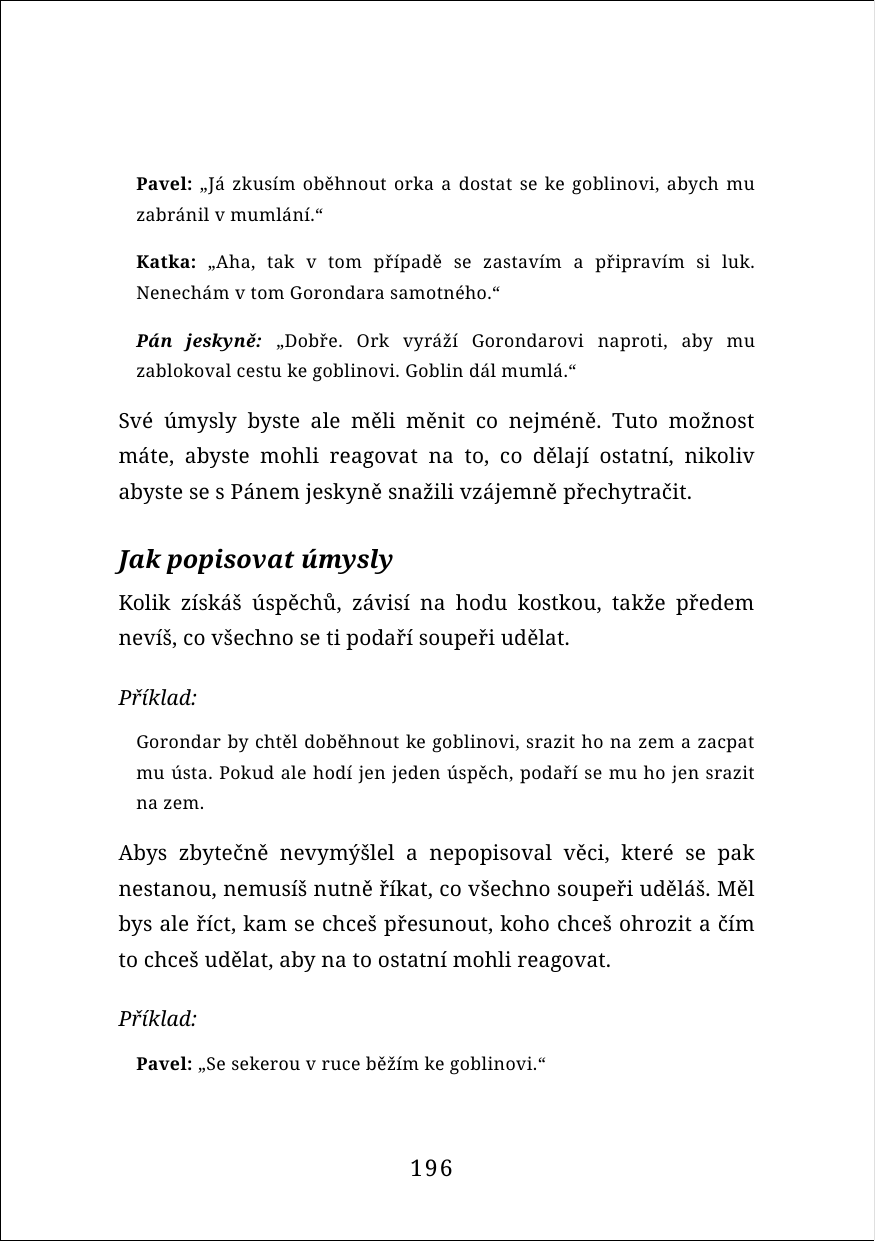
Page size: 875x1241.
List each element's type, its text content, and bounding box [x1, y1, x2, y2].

text Pavel: „Se sekerou v ruce běžím ke goblinovi.“ [136, 1051, 756, 1076]
text Katka: „Aha, tak v tom případě se zastavím a připravím si luk. Nenechám v tom Gorondara samotného.“ [136, 250, 756, 304]
text Příklad: [118, 683, 756, 711]
text Své úmysly byste ale měli měnit co nejméně. Tuto možnost máte, abyste mohli reagovat na to, co dělají ostatní, nikoliv abyste se s Pánem jeskyně snažili vzájemně přechytračit. [118, 406, 756, 506]
text Pavel: „Já zkusím oběhnout orka a dostat se ke goblinovi, abych mu zabránil v mumlání.“ [136, 172, 756, 226]
subtitle Jak popisovat úmysly [118, 542, 756, 576]
text Kolik získáš úspěchů, závisí na hodu kostkou, takže předem nevíš, co všechno se ti podaří soupeři udělat. [118, 588, 756, 652]
text Gorondar by chtěl doběhnout ke goblinovi, srazit ho na zem a zacpat mu ústa. Pokud ale hodí jen jeden úspěch, podaří se mu ho jen srazit na zem. [136, 730, 756, 814]
text Pán jeskyně: „Dobře. Ork vyráží Gorondarovi naproti, aby mu zablokoval cestu ke goblinovi. Goblin dál mumlá.“ [136, 328, 756, 382]
text Příklad: [118, 1004, 756, 1032]
text Abys zbytečně nevymýšlel a nepopisoval věci, které se pak nestanou, nemusíš nutně říkat, co všechno soupeři uděláš. Měl bys ale říct, kam se chceš přesunout, koho chceš ohrozit a čím to chceš udělat, aby na to ostatní mohli reagovat. [118, 838, 756, 973]
